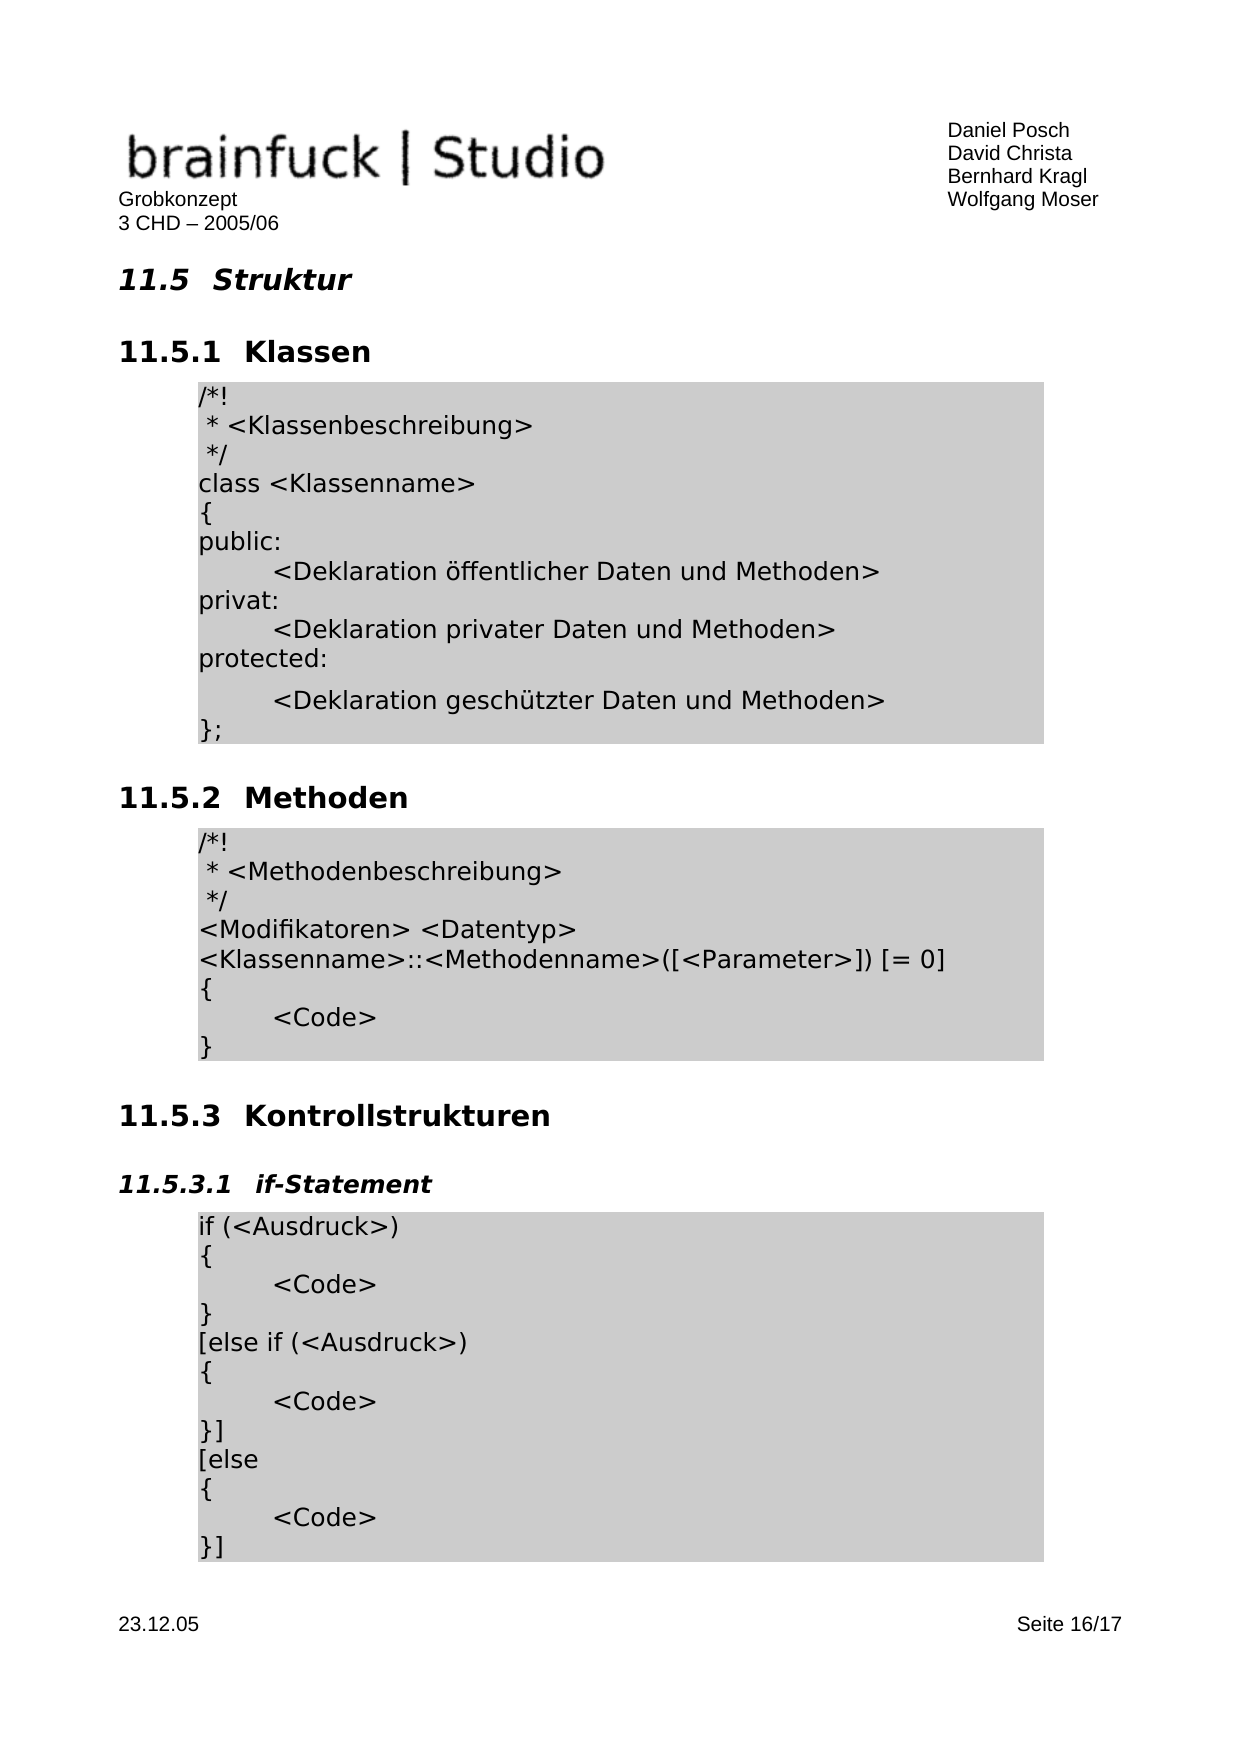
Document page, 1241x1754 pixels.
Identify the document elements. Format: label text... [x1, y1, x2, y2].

subtitle if-Statement [118, 1170, 1122, 1199]
subtitle Struktur [118, 264, 1122, 298]
text <Deklaration geschützter Daten und Methoden> }; [198, 686, 1044, 744]
subtitle Kontrollstrukturen [118, 1099, 1122, 1133]
text /*! * <Methodenbeschreibung> */ <Modifikatoren> <Datentyp> <Klassenname>::<Methodenname>([<Parameter>]) [= 0] { <Code> } [198, 828, 1044, 1061]
picture [118, 118, 609, 187]
subtitle Klassen [118, 335, 1122, 369]
text if (<Ausdruck>) { <Code> } [else if (<Ausdruck>) { <Code> }] [else { <Code> }] [198, 1212, 1044, 1562]
subtitle Methoden [118, 782, 1122, 816]
text /*! * <Klassenbeschreibung> */ class <Klassenname> { public: <Deklaration öffentlicher Daten und Methoden> privat: <Deklaration privater Daten und Methoden> protected: [198, 382, 1044, 673]
